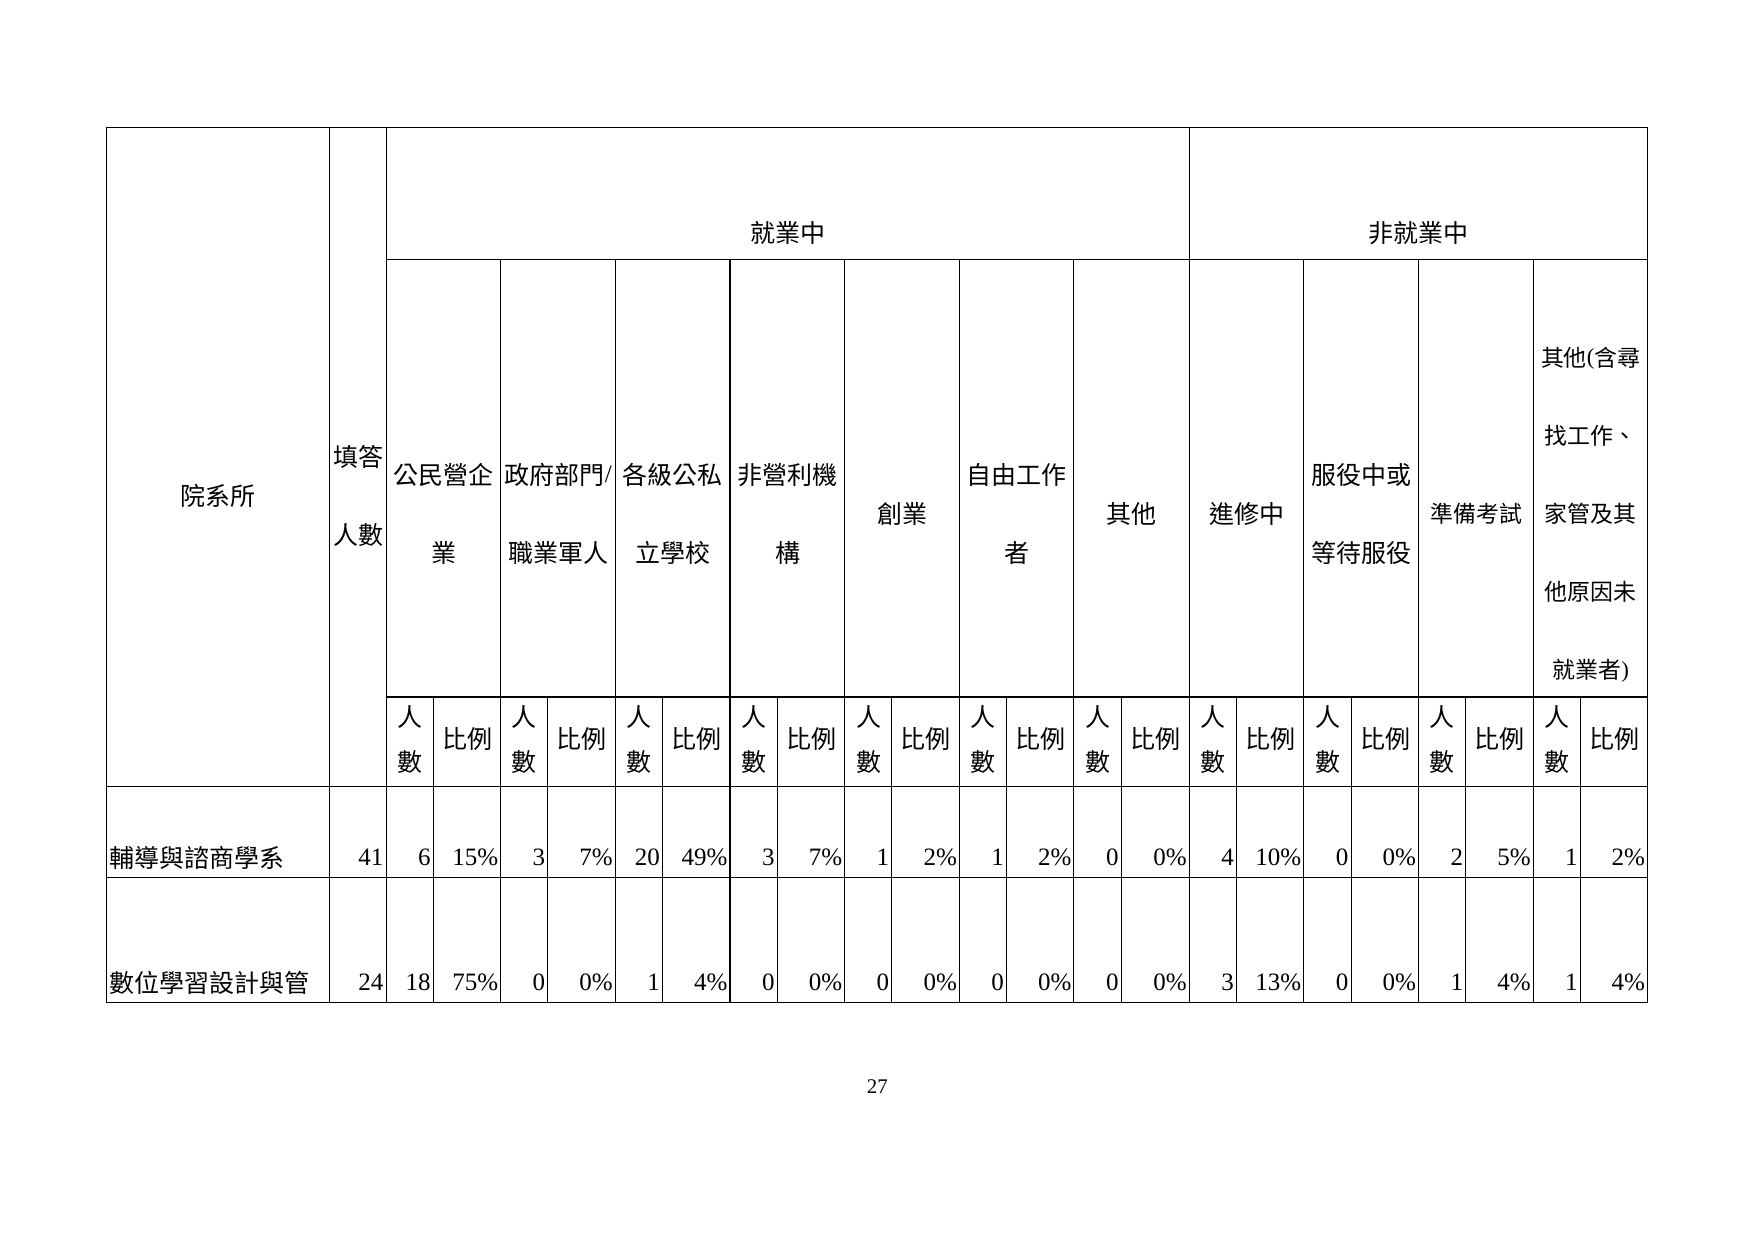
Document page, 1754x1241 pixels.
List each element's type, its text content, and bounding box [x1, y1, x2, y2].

table_cell 6 [387, 787, 433, 877]
table_cell 0 [845, 878, 891, 1002]
table_cell 人數 [616, 698, 662, 786]
table_cell 7% [778, 787, 844, 877]
table_cell 1 [616, 878, 662, 1002]
table_cell 4% [663, 878, 729, 1002]
table_cell 人數 [1304, 698, 1351, 786]
table_header 院系所 [107, 128, 329, 786]
table_cell 0% [1352, 878, 1418, 1002]
table_cell 0% [1122, 787, 1189, 877]
table_cell 2% [1581, 787, 1647, 877]
table_cell 0% [892, 878, 959, 1002]
table_cell 7% [548, 787, 615, 877]
table_cell 0% [1122, 878, 1189, 1002]
table_cell 比例 [1352, 698, 1418, 786]
table_cell 比例 [434, 698, 500, 786]
table_cell 比例 [1122, 698, 1189, 786]
table_cell 1 [1419, 878, 1465, 1002]
table_cell 1 [1534, 787, 1580, 877]
table_cell 0% [778, 878, 844, 1002]
table_cell 比例 [1007, 698, 1073, 786]
table_cell 政府部門/職業軍人 [501, 260, 615, 696]
table_cell 0% [548, 878, 615, 1002]
table_cell 0 [1074, 787, 1121, 877]
table_cell 2 [1419, 787, 1465, 877]
table_cell 人數 [960, 698, 1006, 786]
table_cell 3 [1190, 878, 1236, 1002]
table_cell 1 [845, 787, 891, 877]
table_cell 準備考試 [1419, 260, 1533, 696]
table_header 填答 人數 [330, 128, 386, 786]
table_cell 1 [1534, 878, 1580, 1002]
table_cell 各級公私立學校 [616, 260, 729, 696]
table_cell 比例 [778, 698, 844, 786]
table_cell 0 [1304, 878, 1351, 1002]
table_header 非就業中 [1190, 128, 1647, 259]
table_cell 3 [731, 787, 777, 877]
table_cell 20 [616, 787, 662, 877]
table_cell 自由工作者 [960, 260, 1073, 696]
table_cell 人數 [1190, 698, 1236, 786]
table_header 就業中 [387, 128, 1189, 259]
table_cell 49% [663, 787, 729, 877]
table_cell 人數 [1534, 698, 1580, 786]
table_cell 0 [1074, 878, 1121, 1002]
table_cell 41 [330, 787, 386, 877]
table_cell 3 [501, 787, 547, 877]
table_cell 15% [434, 787, 500, 877]
table_cell 服役中或等待服役 [1304, 260, 1418, 696]
table_cell 其他 [1074, 260, 1189, 696]
table_cell 數位學習設計與管 [107, 878, 329, 1002]
table_cell 10% [1237, 787, 1303, 877]
table_cell 2% [1007, 787, 1073, 877]
table_cell 0 [1304, 787, 1351, 877]
table_cell 4 [1190, 787, 1236, 877]
table_cell 1 [960, 787, 1006, 877]
table_cell 4% [1466, 878, 1533, 1002]
table_cell 人數 [501, 698, 547, 786]
table_cell 輔導與諮商學系 [107, 787, 329, 877]
table_cell 0 [501, 878, 547, 1002]
table_cell 0% [1007, 878, 1073, 1002]
table_cell 比例 [548, 698, 615, 786]
table_cell 比例 [663, 698, 729, 786]
table_cell 24 [330, 878, 386, 1002]
table_cell 人數 [845, 698, 891, 786]
table_cell 13% [1237, 878, 1303, 1002]
table_cell 進修中 [1190, 260, 1303, 696]
table_cell 18 [387, 878, 433, 1002]
table_cell 4% [1581, 878, 1647, 1002]
table_cell 0 [960, 878, 1006, 1002]
table_cell 其他(含尋找工作、家管及其他原因未就業者) [1534, 260, 1647, 696]
table_cell 比例 [892, 698, 959, 786]
table_cell 75% [434, 878, 500, 1002]
table_cell 2% [892, 787, 959, 877]
table_cell 人數 [731, 698, 777, 786]
table_cell 比例 [1466, 698, 1533, 786]
table_cell 人數 [387, 698, 433, 786]
table_cell 非營利機構 [731, 260, 844, 696]
table_cell 創業 [845, 260, 959, 696]
table_cell 比例 [1237, 698, 1303, 786]
table_cell 0 [731, 878, 777, 1002]
table_cell 人數 [1074, 698, 1121, 786]
table_cell 0% [1352, 787, 1418, 877]
table_cell 5% [1466, 787, 1533, 877]
table_cell 比例 [1581, 698, 1647, 786]
table_cell 公民營企業 [387, 260, 500, 696]
table_cell 人數 [1419, 698, 1465, 786]
